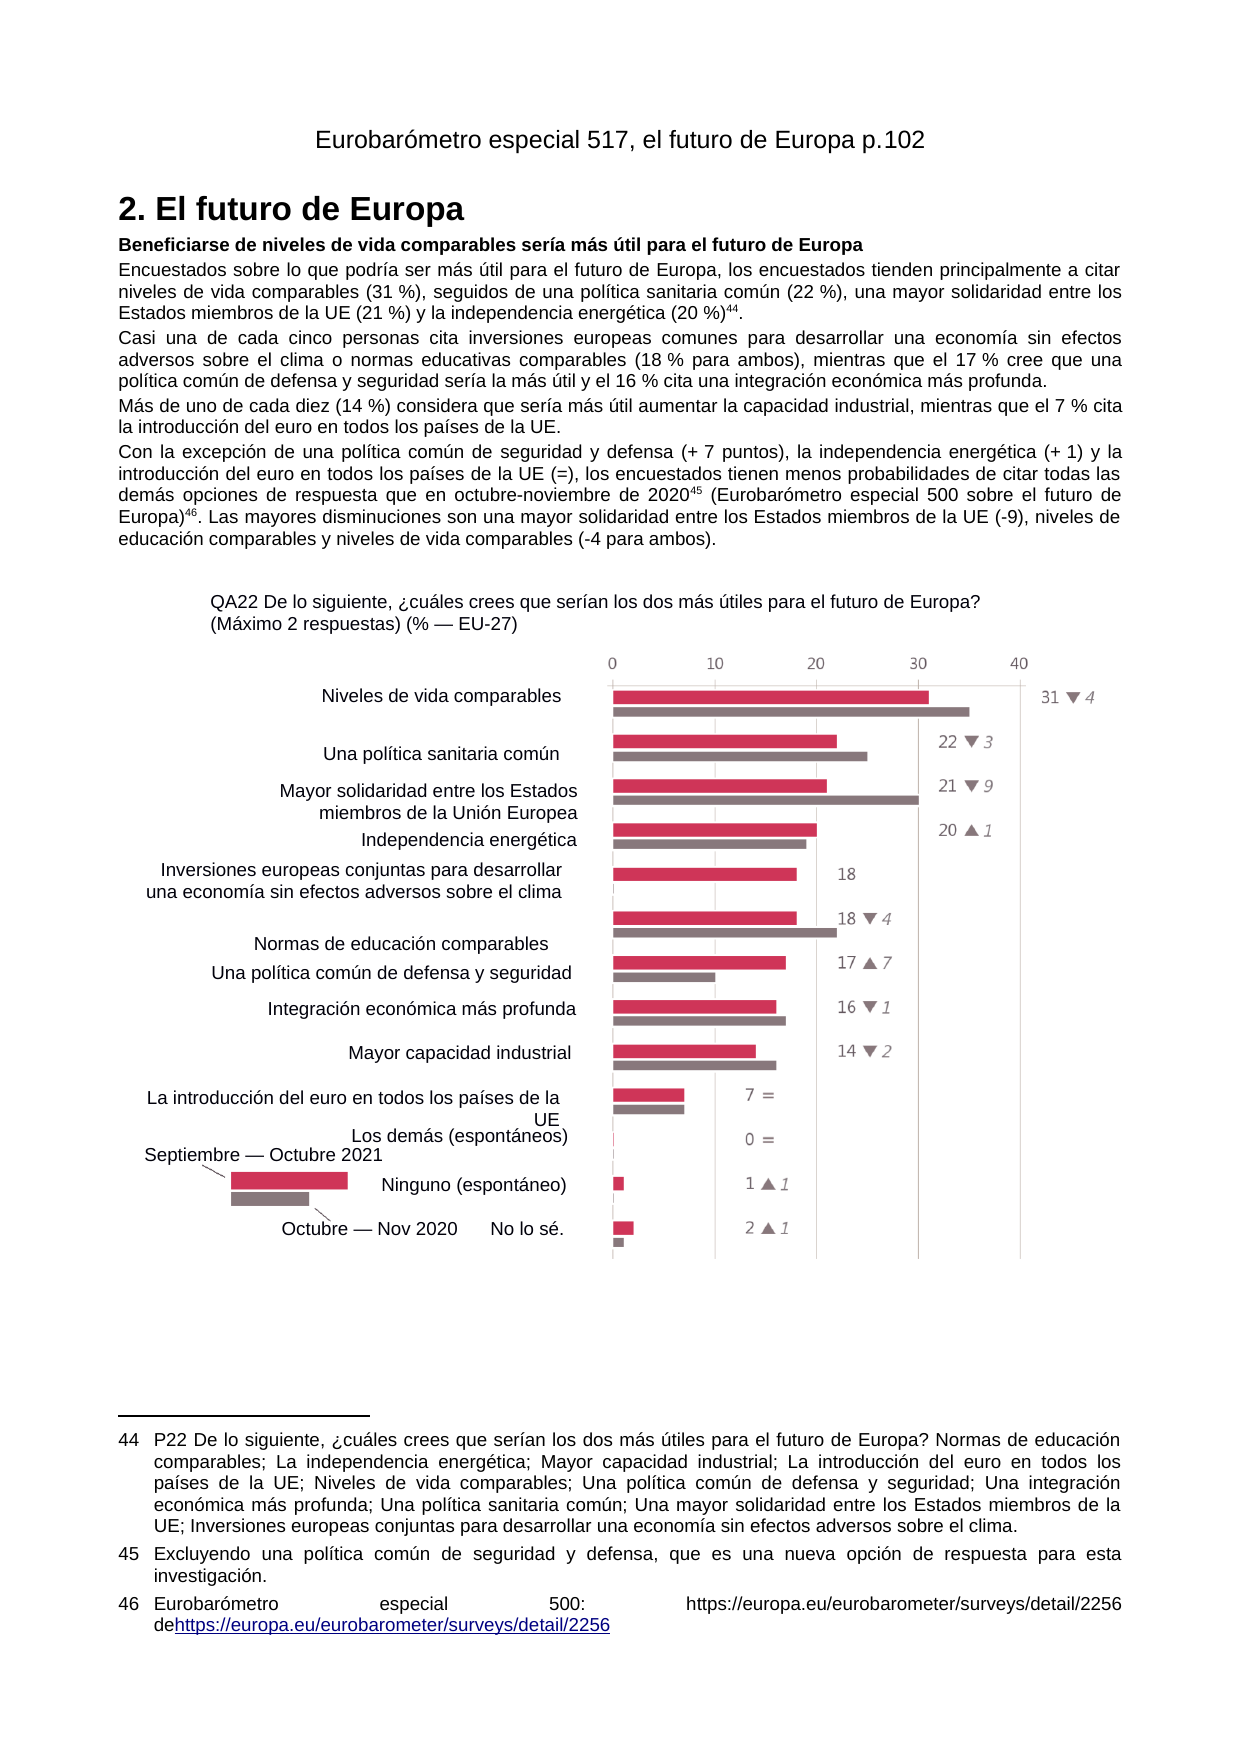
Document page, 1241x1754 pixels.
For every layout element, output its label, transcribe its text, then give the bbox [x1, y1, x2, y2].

text Eurobarómetro especial 500: https://europa.eu/eurobarometer/surveys/detail/2256 dehttps://europa.eu/eurobarometer/surveys/detail/2256 [118, 1593, 1122, 1636]
text P22 De lo siguiente, ¿cuáles crees que serían los dos más útiles para el futuro de Europa? Normas de educación comparables; La independencia energética; Mayor capacidad industrial; La introducción del euro en todos los países de la UE; Niveles de vida comparables; Una política común de defensa y seguridad; Una integración económica más profunda; Una política sanitaria común; Una mayor solidaridad entre los Estados miembros de la UE; Inversiones europeas conjuntas para desarrollar una economía sin efectos adversos sobre el clima. [118, 1429, 1122, 1537]
text Excluyendo una política común de seguridad y defensa, que es una nueva opción de respuesta para esta investigación. [118, 1543, 1122, 1586]
text Con la excepción de una política común de seguridad y defensa (+ 7 puntos), la independencia energética (+ 1) y la introducción del euro en todos los países de la UE (=), los encuestados tienen menos probabilidades de citar todas las demás opciones de respuesta que en octubre-noviembre de 2020 (Eurobarómetro especial 500 sobre el futuro de Europa). Las mayores disminuciones son una mayor solidaridad entre los Estados miembros de la UE (-9), niveles de educación comparables y niveles de vida comparables (-4 para ambos). [118, 441, 1122, 549]
text Encuestados sobre lo que podría ser más útil para el futuro de Europa, los encuestados tienden principalmente a citar niveles de vida comparables (31 %), seguidos de una política sanitaria común (22 %), una mayor solidaridad entre los Estados miembros de la UE (21 %) y la independencia energética (20 %). [118, 259, 1122, 324]
subtitle 2. El futuro de Europa [118, 189, 1122, 228]
picture [602, 643, 1120, 1279]
text Beneficiarse de niveles de vida comparables sería más útil para el futuro de Europa [118, 234, 1122, 256]
picture [195, 1159, 351, 1222]
text Más de uno de cada diez (14 %) considera que sería más útil aumentar la capacidad industrial, mientras que el 7 % cita la introducción del euro en todos los países de la UE. [118, 395, 1122, 438]
text Casi una de cada cinco personas cita inversiones europeas comunes para desarrollar una economía sin efectos adversos sobre el clima o normas educativas comparables (18 % para ambos), mientras que el 17 % cree que una política común de defensa y seguridad sería la más útil y el 16 % cita una integración económica más profunda. [118, 327, 1122, 392]
